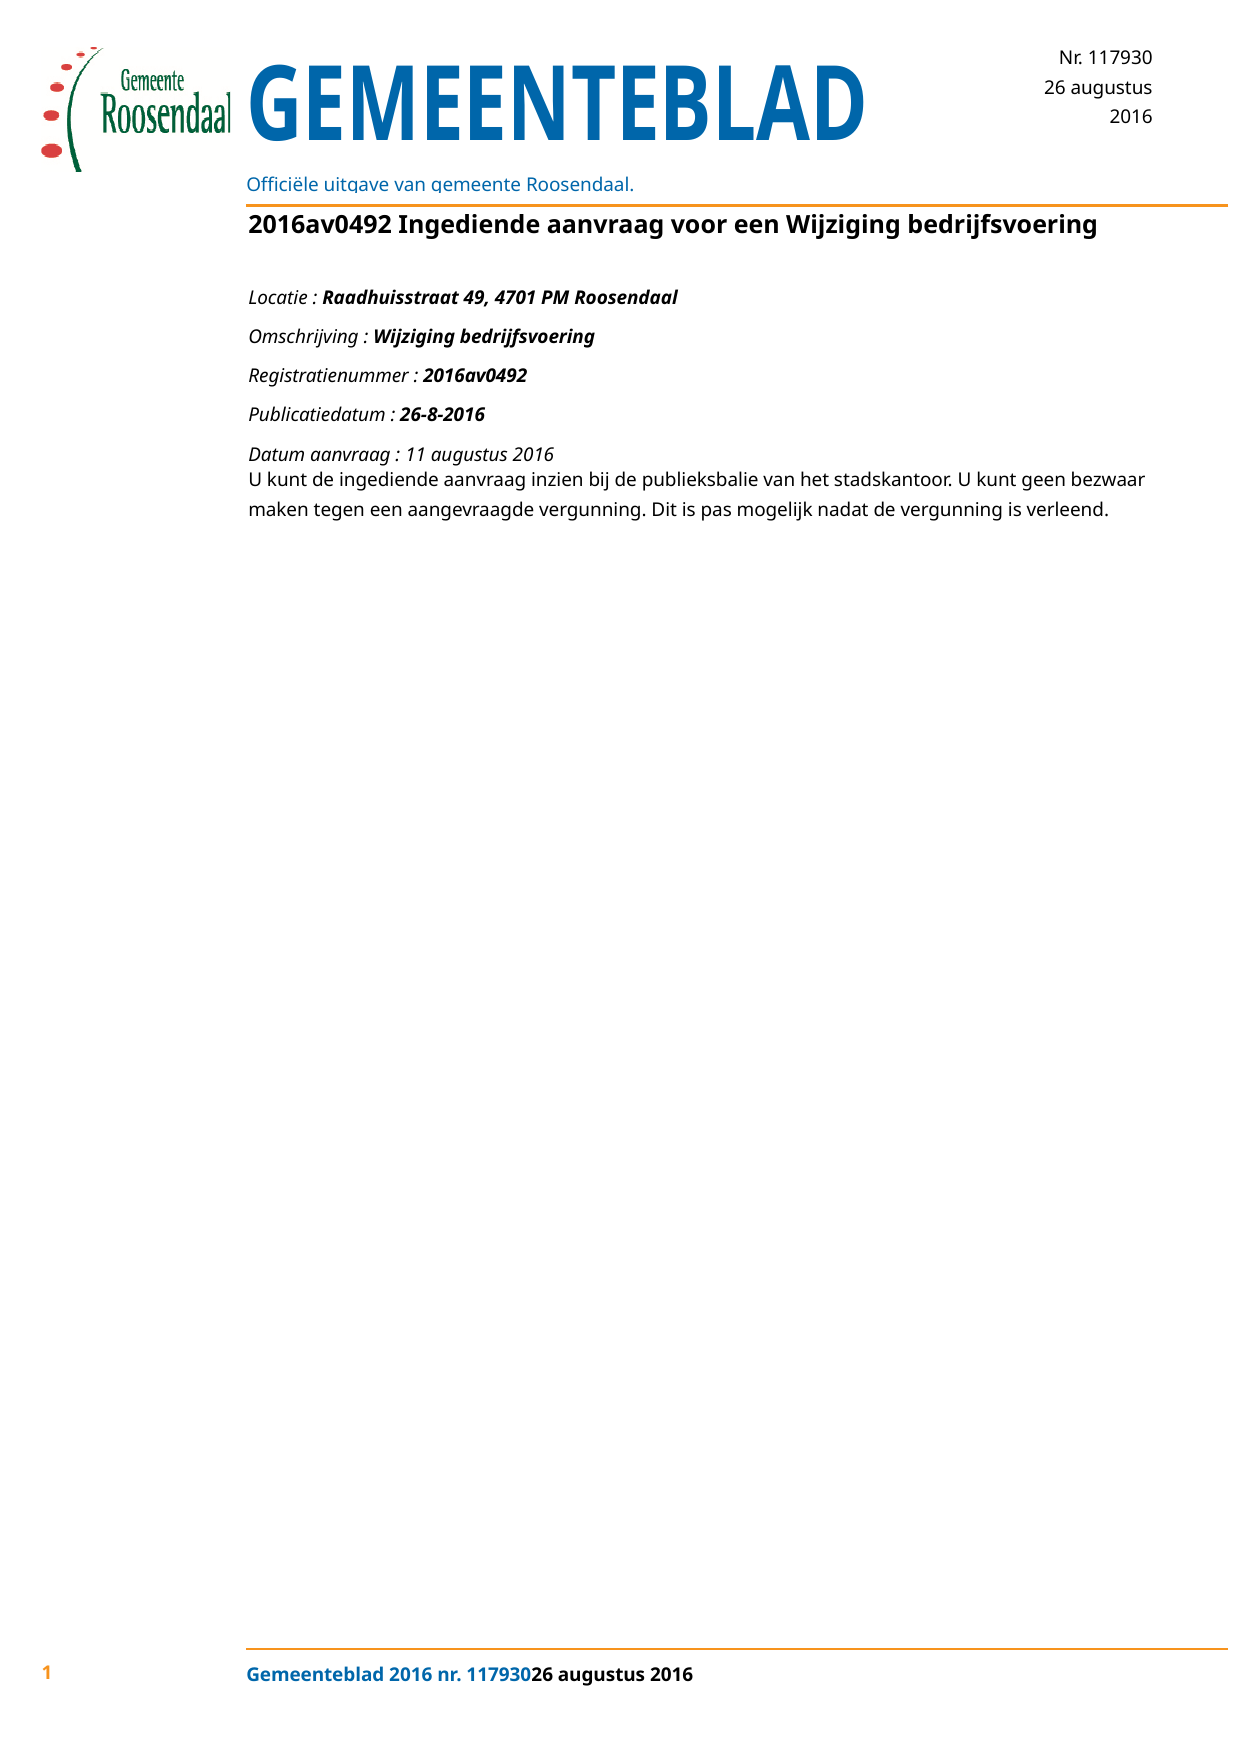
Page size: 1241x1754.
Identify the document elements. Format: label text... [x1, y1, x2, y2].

text Datum aanvraag : 11 augustus 2016 [248, 441, 1152, 467]
text 2016av0492 Ingediende aanvraag voor een Wijziging bedrijfsvoering [248, 207, 1152, 241]
text U kunt de ingediende aanvraag inzien bij de publieksbalie van het stadskantoor. U kunt geen bezwaar maken tegen een aangevraagde vergunning. Dit is pas mogelijk nadat de vergunning is verleend. [248, 467, 1152, 522]
text Omschrijving : Wijziging bedrijfsvoering [248, 323, 1152, 349]
picture [41, 47, 231, 172]
text Locatie : Raadhuisstraat 49, 4701 PM Roosendaal [248, 284, 1152, 309]
text Registratienummer : 2016av0492 [248, 362, 1152, 388]
text Publicatiedatum : 26-8-2016 [248, 402, 1152, 427]
